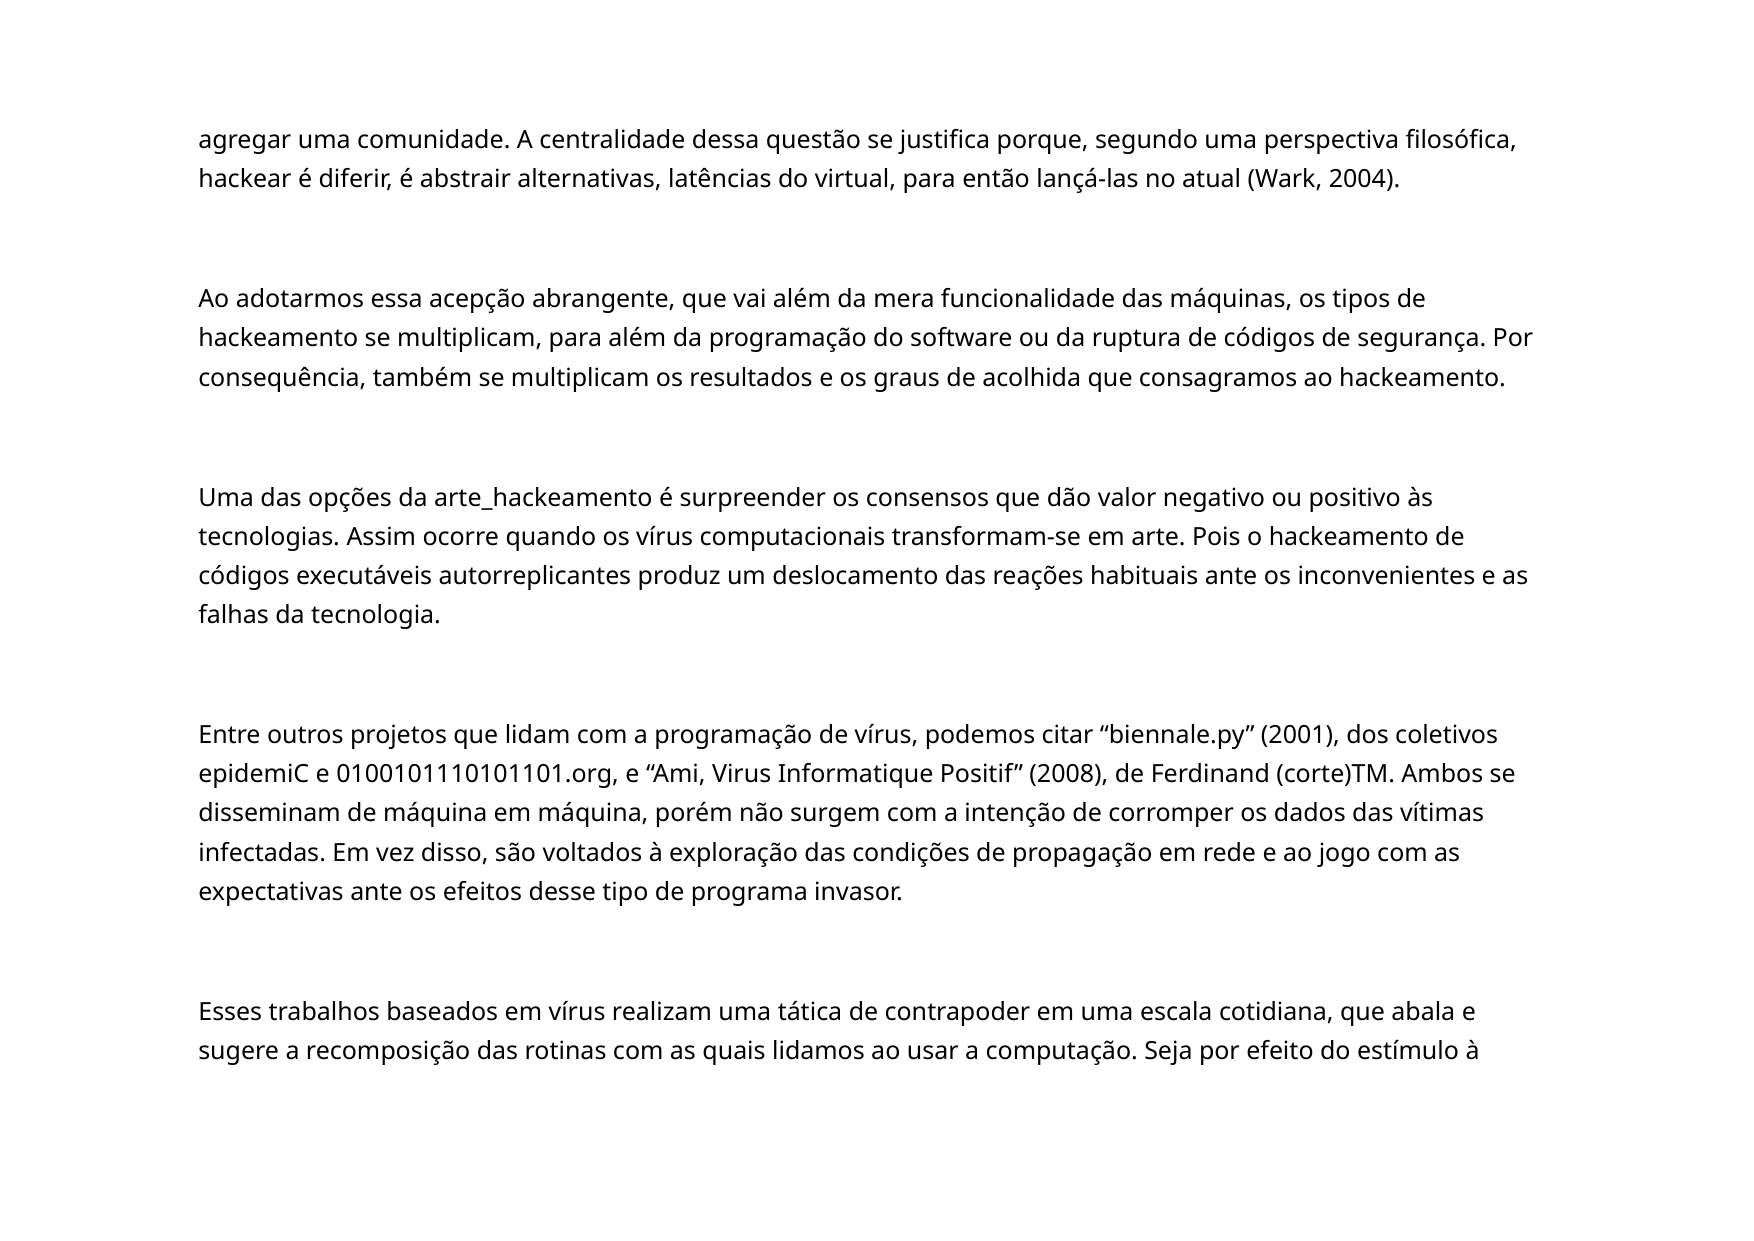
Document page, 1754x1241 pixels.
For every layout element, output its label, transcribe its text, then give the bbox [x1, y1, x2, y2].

text Uma das opções da arte_hackeamento é surpreender os consensos que dão valor negativo ou positivo às tecnologias. Assim ocorre quando os vírus computacionais transformam-se em arte. Pois o hackeamento de códigos executáveis autorreplicantes produz um deslocamento das reações habituais ante os inconvenientes e as falhas da tecnologia. [198, 479, 1556, 631]
text Esses trabalhos baseados em vírus realizam uma tática de contrapoder em uma escala cotidiana, que abala e sugere a recomposição das rotinas com as quais lidamos ao usar a computação. Seja por efeito do estímulo à [198, 993, 1556, 1067]
text Entre outros projetos que lidam com a programação de vírus, podemos citar “biennale.py” (2001), dos coletivos epidemiC e 0100101110101101.org, e “Ami, Virus Informatique Positif” (2008), de Ferdinand (corte)TM. Ambos se disseminam de máquina em máquina, porém não surgem com a intenção de corromper os dados das vítimas infectadas. Em vez disso, são voltados à exploração das condições de propagação em rede e ao jogo com as expectativas ante os efeitos desse tipo de programa invasor. [198, 717, 1556, 907]
text agregar uma comunidade. A centralidade dessa questão se justifica porque, segundo uma perspectiva filosófica, hackear é diferir, é abstrair alternativas, latências do virtual, para então lançá-las no atual (Wark, 2004). [198, 122, 1556, 195]
text Ao adotarmos essa acepção abrangente, que vai além da mera funcionalidade das máquinas, os tipos de hackeamento se multiplicam, para além da programação do software ou da ruptura de códigos de segurança. Por consequência, também se multiplicam os resultados e os graus de acolhida que consagramos ao hackeamento. [198, 281, 1556, 393]
